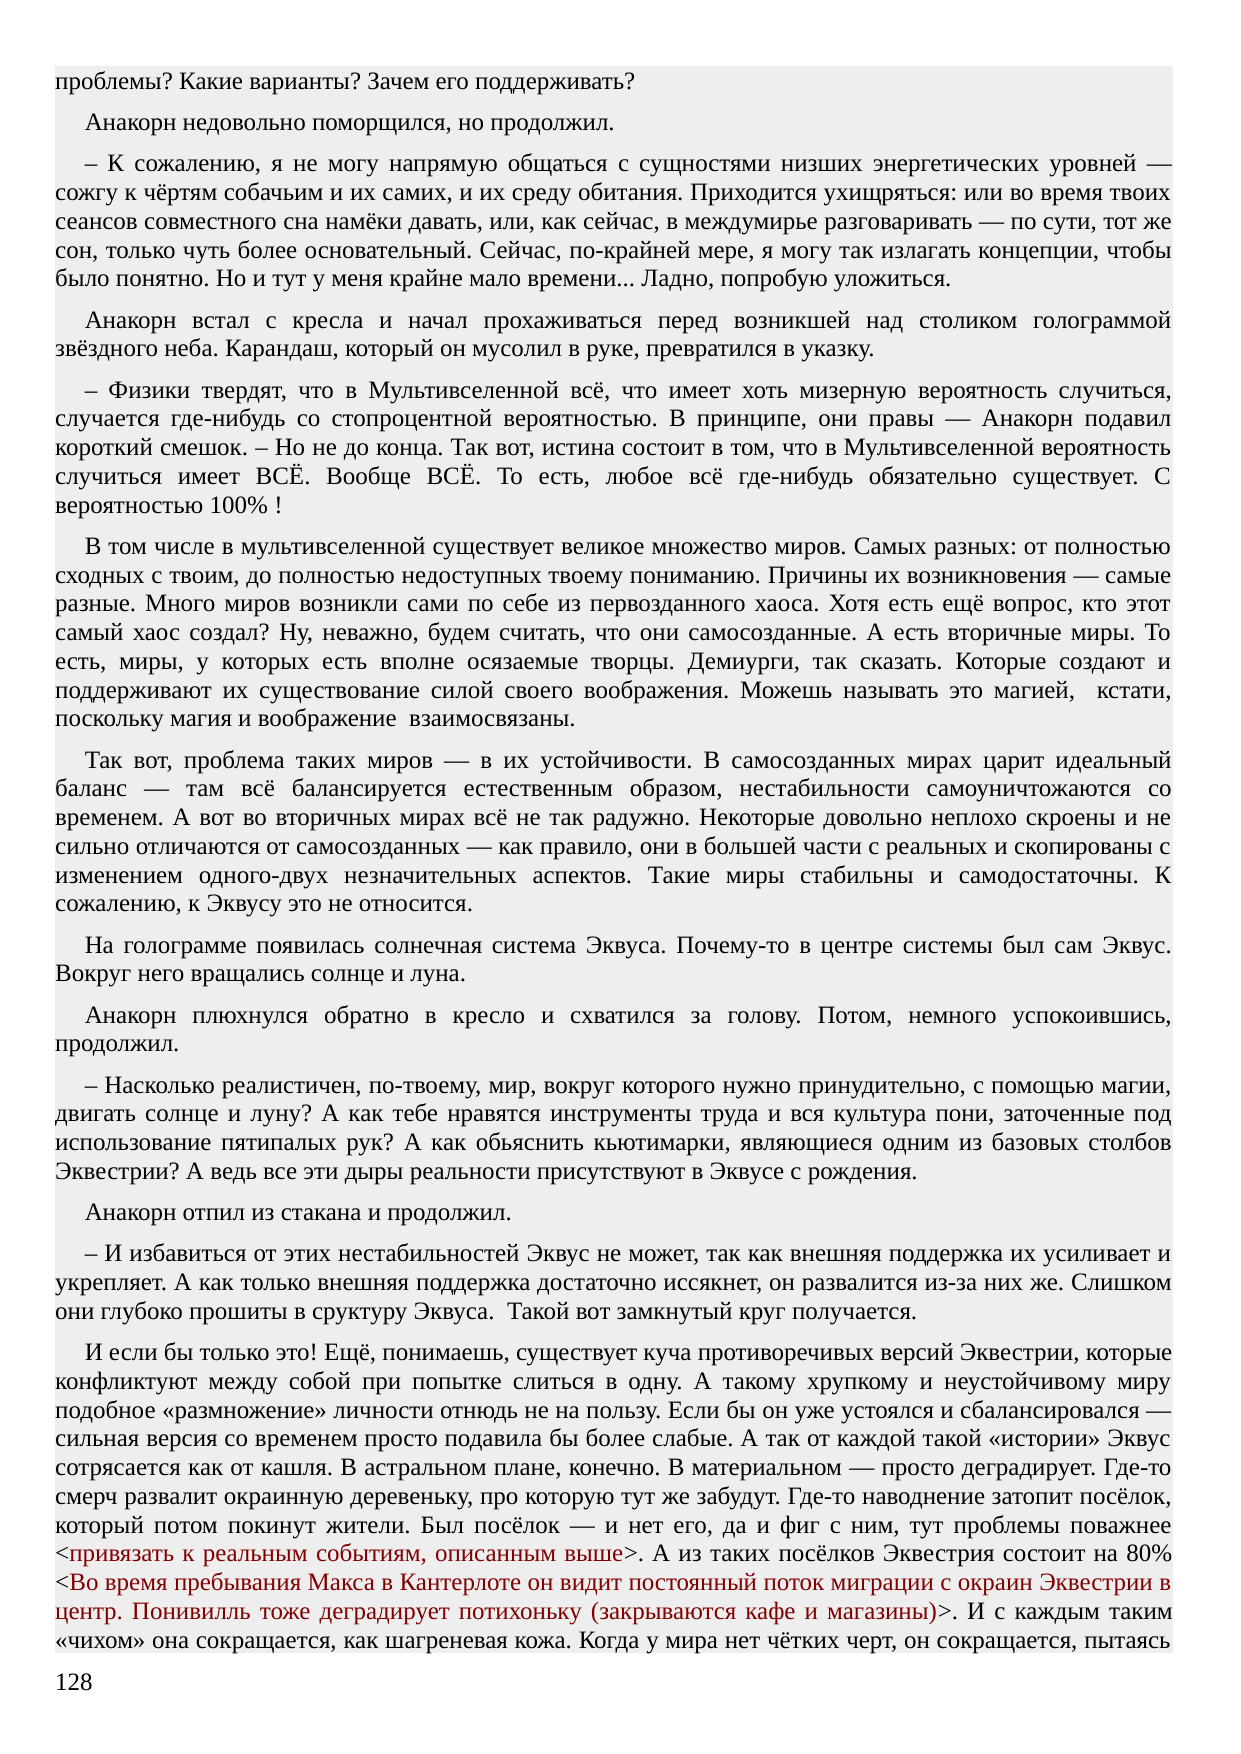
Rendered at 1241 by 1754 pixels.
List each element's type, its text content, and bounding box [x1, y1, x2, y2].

text Анакорн отпил из стакана и продолжил. [55, 1197, 1173, 1226]
text – И избавиться от этих нестабильностей Эквус не может, так как внешняя поддержка их усиливает и укрепляет. А как только внешняя поддержка достаточно иссякнет, он развалится из-за них же. Слишком они глубоко прошиты в сруктуру Эквуса. Такой вот замкнутый круг получается. [55, 1238, 1173, 1325]
text – Физики твердят, что в Мультивселенной всё, что имеет хоть мизерную вероятность случиться, случается где-нибудь со стопроцентной вероятностью. В принципе, они правы — Анакорн подавил короткий смешок. – Но не до конца. Так вот, истина состоит в том, что в Мультивселенной вероятность случиться имеет ВСЁ. Вообще ВСЁ. То есть, любое всё где-нибудь обязательно существует. С вероятностью 100% ! [55, 375, 1173, 518]
text В том числе в мультивселенной существует великое множество миров. Самых разных: от полностью сходных с твоим, до полностью недоступных твоему пониманию. Причины их возникновения — самые разные. Много миров возникли сами по себе из первозданного хаоса. Хотя есть ещё вопрос, кто этот самый хаос создал? Ну, неважно, будем считать, что они самосозданные. А есть вторичные миры. То есть, миры, у которых есть вполне осязаемые творцы. Демиурги, так сказать. Которые создают и поддерживают их существование силой своего воображения. Можешь называть это магией, кстати, поскольку магия и воображение взаимосвязаны. [55, 531, 1173, 732]
text проблемы? Какие варианты? Зачем его поддерживать? [55, 66, 1173, 95]
text Анакорн плюхнулся обратно в кресло и схватился за голову. Потом, немного успокоившись, продолжил. [55, 1000, 1173, 1057]
text И если бы только это! Ещё, понимаешь, существует куча противоречивых версий Эквестрии, которые конфликтуют между собой при попытке слиться в одну. А такому хрупкому и неустойчивому миру подобное «размножение» личности отнюдь не на пользу. Если бы он уже устоялся и сбалансировался — сильная версия со временем просто подавила бы более слабые. А так от каждой такой «истории» Эквус сотрясается как от кашля. В астральном плане, конечно. В материальном — просто деградирует. Где-то смерч развалит окраинную деревеньку, про которую тут же забудут. Где-то наводнение затопит посёлок, который потом покинут жители. Был посёлок — и нет его, да и фиг с ним, тут проблемы поважнее <привязать к реальным событиям, описанным выше>. А из таких посёлков Эквестрия состоит на 80% <Во время пребывания Макса в Кантерлоте он видит постоянный поток миграции с окраин Эквестрии в центр. Понивилль тоже деградирует потихоньку (закрываются кафе и магазины)>. И с каждым таким «чихом» она сокращается, как шагреневая кожа. Когда у мира нет чётких черт, он сокращается, пытаясь [55, 1337, 1173, 1653]
text Так вот, проблема таких миров — в их устойчивости. В самосозданных мирах царит идеальный баланс — там всё балансируется естественным образом, нестабильности самоуничтожаются со временем. А вот во вторичных мирах всё не так радужно. Некоторые довольно неплохо скроены и не сильно отличаются от самосозданных — как правило, они в большей части с реальных и скопированы с изменением одного-двух незначительных аспектов. Такие миры стабильны и самодостаточны. К сожалению, к Эквусу это не относится. [55, 745, 1173, 917]
text – К сожалению, я не могу напрямую общаться с сущностями низших энергетических уровней — сожгу к чёртям собачьим и их самих, и их среду обитания. Приходится ухищряться: или во время твоих сеансов совместного сна намёки давать, или, как сейчас, в междумирье разговаривать — по сути, тот же сон, только чуть более основательный. Сейчас, по-крайней мере, я могу так излагать концепции, чтобы было понятно. Но и тут у меня крайне мало времени... Ладно, попробую уложиться. [55, 148, 1173, 292]
text – Насколько реалистичен, по-твоему, мир, вокруг которого нужно принудительно, с помощью магии, двигать солнце и луну? А как тебе нравятся инструменты труда и вся культура пони, заточенные под использование пятипалых рук? А как обьяснить кьютимарки, являющиеся одним из базовых столбов Эквестрии? А ведь все эти дыры реальности присутствуют в Эквусе с рождения. [55, 1070, 1173, 1185]
text Анакорн встал с кресла и начал прохаживаться перед возникшей над столиком голограммой звёздного неба. Карандаш, который он мусолил в руке, превратился в указку. [55, 305, 1173, 362]
text На голограмме появилась солнечная система Эквуса. Почему-то в центре системы был сам Эквус. Вокруг него вращались солнце и луна. [55, 930, 1173, 987]
text Анакорн недовольно поморщился, но продолжил. [55, 107, 1173, 136]
